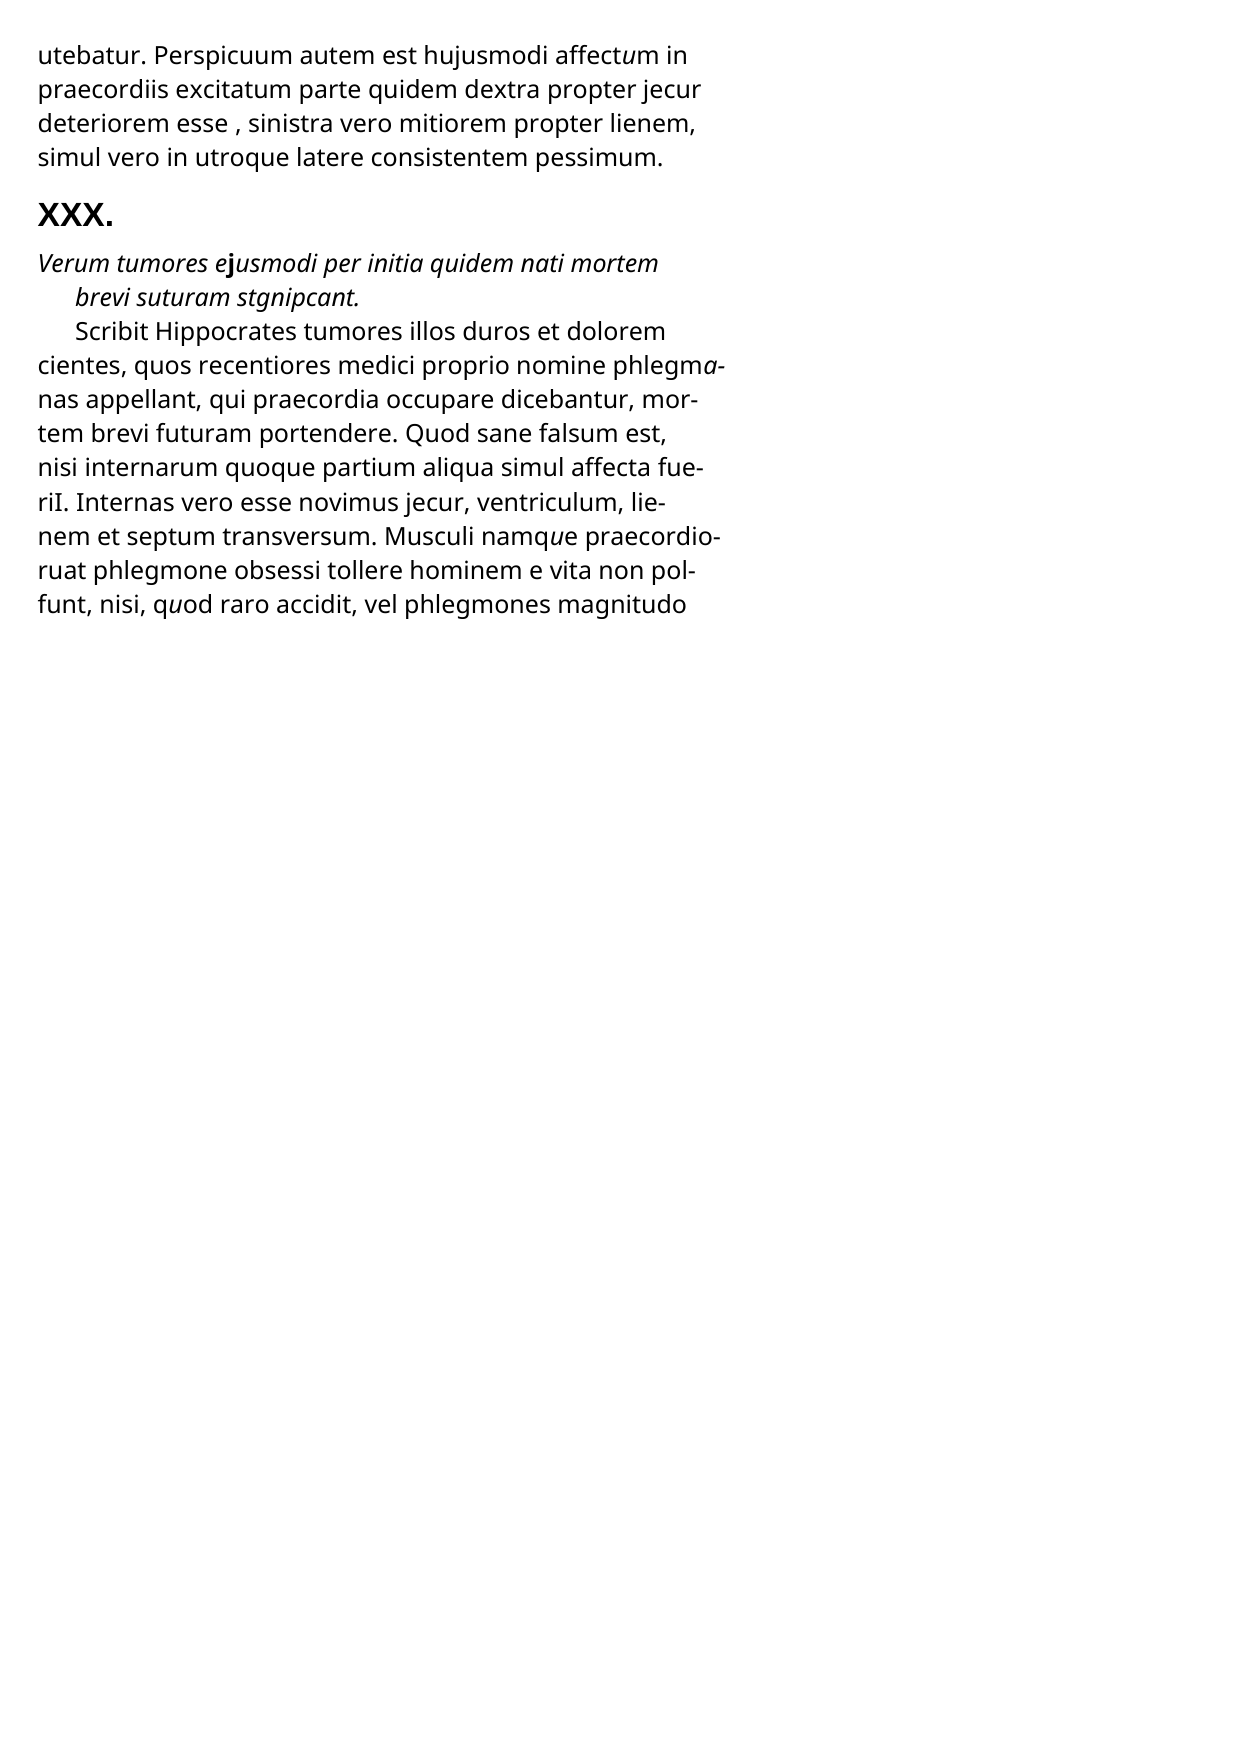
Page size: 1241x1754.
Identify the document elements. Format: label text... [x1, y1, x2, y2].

text Scribit Hippocrates tumores illos duros et dolorem cientes, quos recentiores medici proprio nomine phlegma- nas appellant, qui praecordia occupare dicebantur, mor- tem brevi futuram portendere. Quod sane falsum est, nisi internarum quoque partium aliqua simul affecta fue- riI. Internas vero esse novimus jecur, ventriculum, lie- nem et septum transversum. Musculi namque praecordio- ruat phlegmone obsessi tollere hominem e vita non pol- funt, nisi, quod raro accidit, vel phlegmones magnitudo [37, 314, 1203, 620]
text utebatur. Perspicuum autem est hujusmodi affectum in praecordiis excitatum parte quidem dextra propter jecur deteriorem esse , sinistra vero mitiorem propter lienem, simul vero in utroque latere consistentem pessimum. [37, 37, 1203, 174]
text Verum tumores ejusmodi per initia quidem nati mortem brevi suturam stgnipcant. [37, 246, 1203, 314]
subtitle XXX. [37, 194, 1203, 233]
